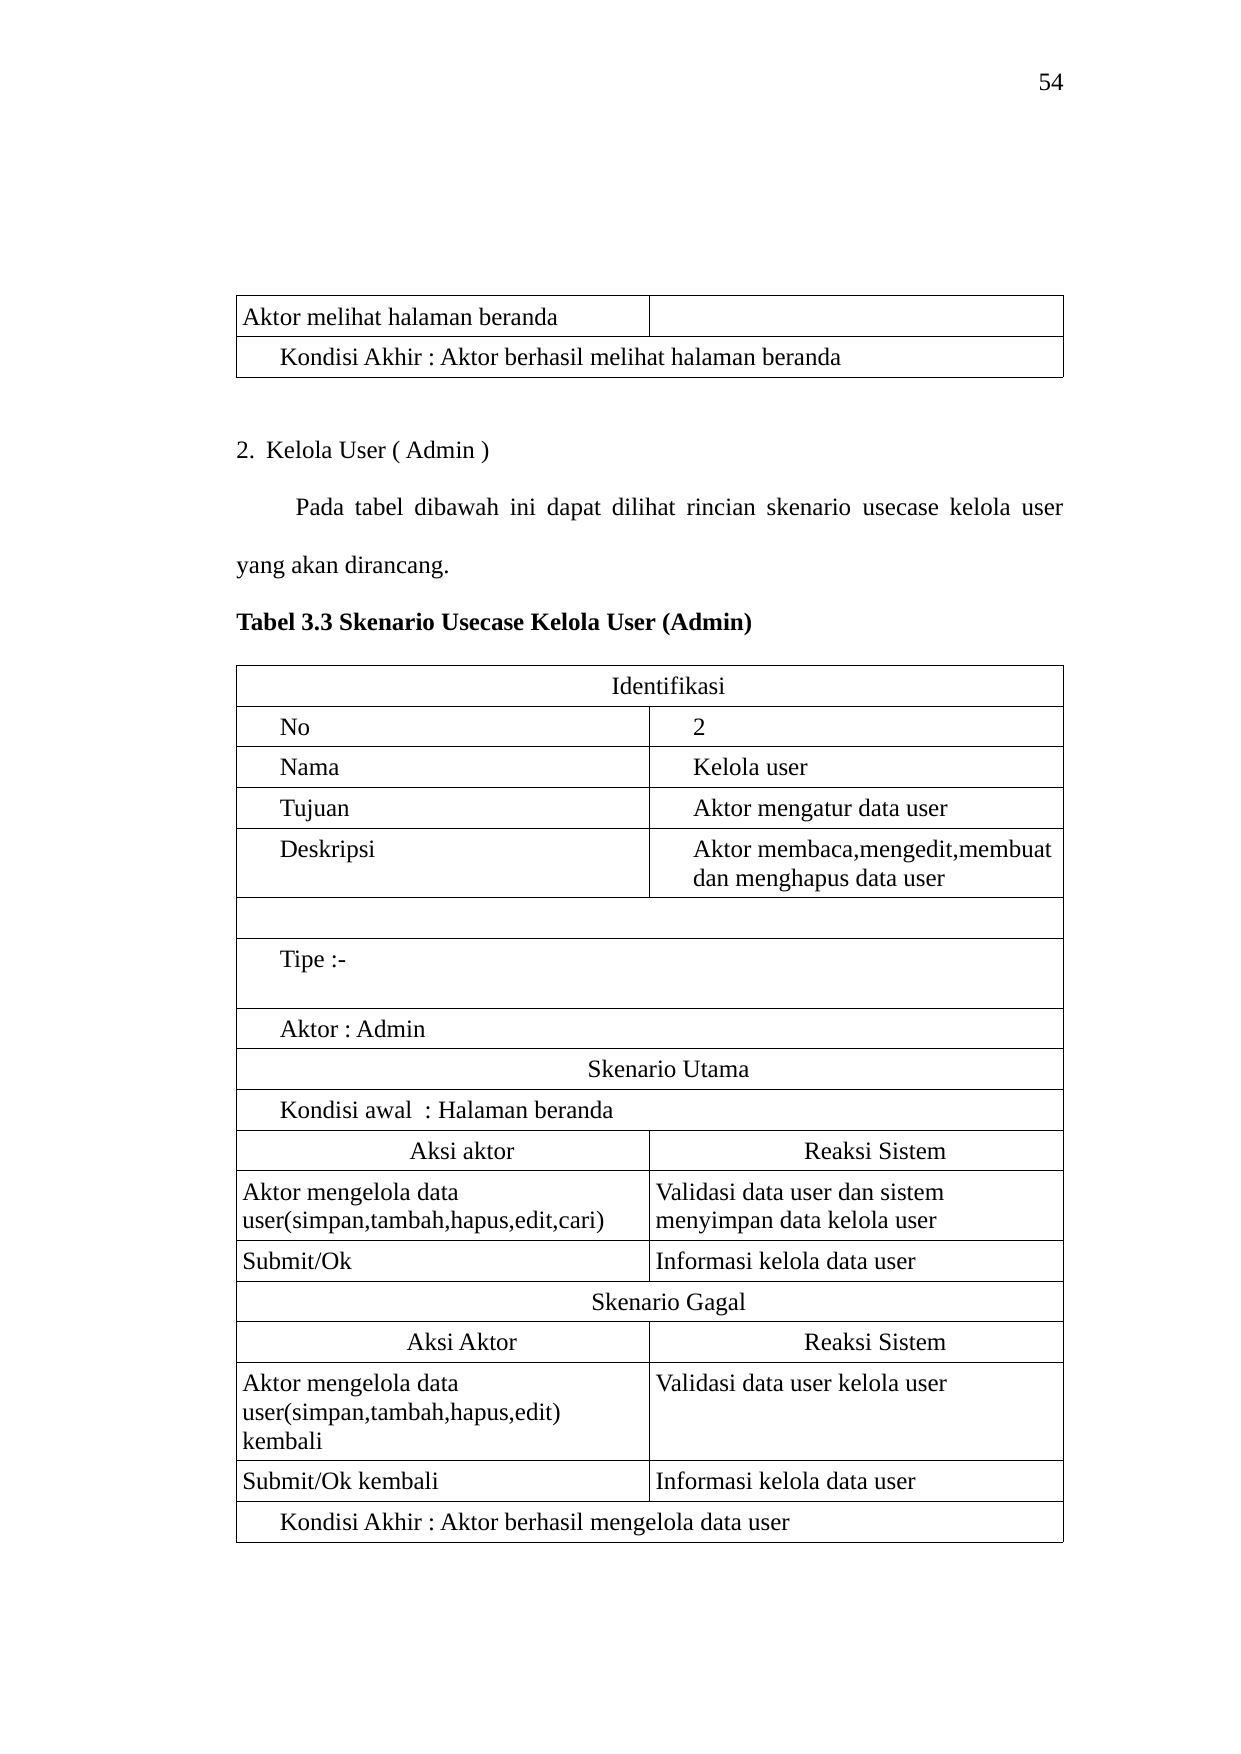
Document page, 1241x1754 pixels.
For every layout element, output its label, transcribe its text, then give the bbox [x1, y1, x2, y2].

table_cell Kondisi Akhir : Aktor berhasil melihat halaman beranda [237, 337, 1063, 377]
table_cell Aktor mengelola data user(simpan,tambah,hapus,edit) kembali [237, 1363, 649, 1460]
table_cell Aktor mengelola data user(simpan,tambah,hapus,edit,cari) [237, 1171, 649, 1240]
table_cell [650, 296, 1063, 336]
table_cell Aksi Aktor [237, 1322, 649, 1362]
table_cell Informasi kelola data user [650, 1461, 1063, 1501]
table_cell Tujuan [237, 788, 649, 828]
table_cell Reaksi Sistem [650, 1131, 1063, 1170]
table_cell Aktor melihat halaman beranda [237, 296, 649, 336]
table_cell Informasi kelola data user [650, 1241, 1063, 1281]
table_cell Skenario Utama [237, 1049, 1063, 1089]
table_cell Nama [237, 747, 649, 787]
table_cell Reaksi Sistem [650, 1322, 1063, 1362]
table_cell Validasi data user dan sistem menyimpan data kelola user [650, 1171, 1063, 1240]
table_cell Submit/Ok [237, 1241, 649, 1281]
table_cell Kondisi Akhir : Aktor berhasil mengelola data user [237, 1502, 1063, 1542]
table_cell Tipe :- [237, 939, 1063, 1007]
table_cell Aktor : Admin [237, 1009, 1063, 1048]
text Pada tabel dibawah ini dapat dilihat rincian skenario usecase kelola user yang akan dirancang. [236, 492, 1063, 578]
table_cell Submit/Ok kembali [237, 1461, 649, 1501]
table_cell Aktor mengatur data user [650, 788, 1063, 828]
table_cell Kondisi awal : Halaman beranda [237, 1090, 1063, 1129]
table_header Identifikasi [237, 666, 1063, 706]
table_cell Skenario Gagal [237, 1282, 1063, 1321]
table_cell Aktor membaca,mengedit,membuat dan menghapus data user [650, 829, 1063, 897]
text Tabel 3.3 Skenario Usecase Kelola User (Admin) [236, 607, 1063, 636]
table_cell No [237, 707, 649, 746]
table_cell Kelola user [650, 747, 1063, 787]
table_cell Validasi data user kelola user [650, 1363, 1063, 1460]
list Kelola User ( Admin ) [236, 435, 1063, 463]
table_cell 2 [650, 707, 1063, 746]
table_cell Deskripsi [237, 829, 649, 897]
table_cell Aksi aktor [237, 1131, 649, 1170]
table_cell [237, 898, 1063, 938]
